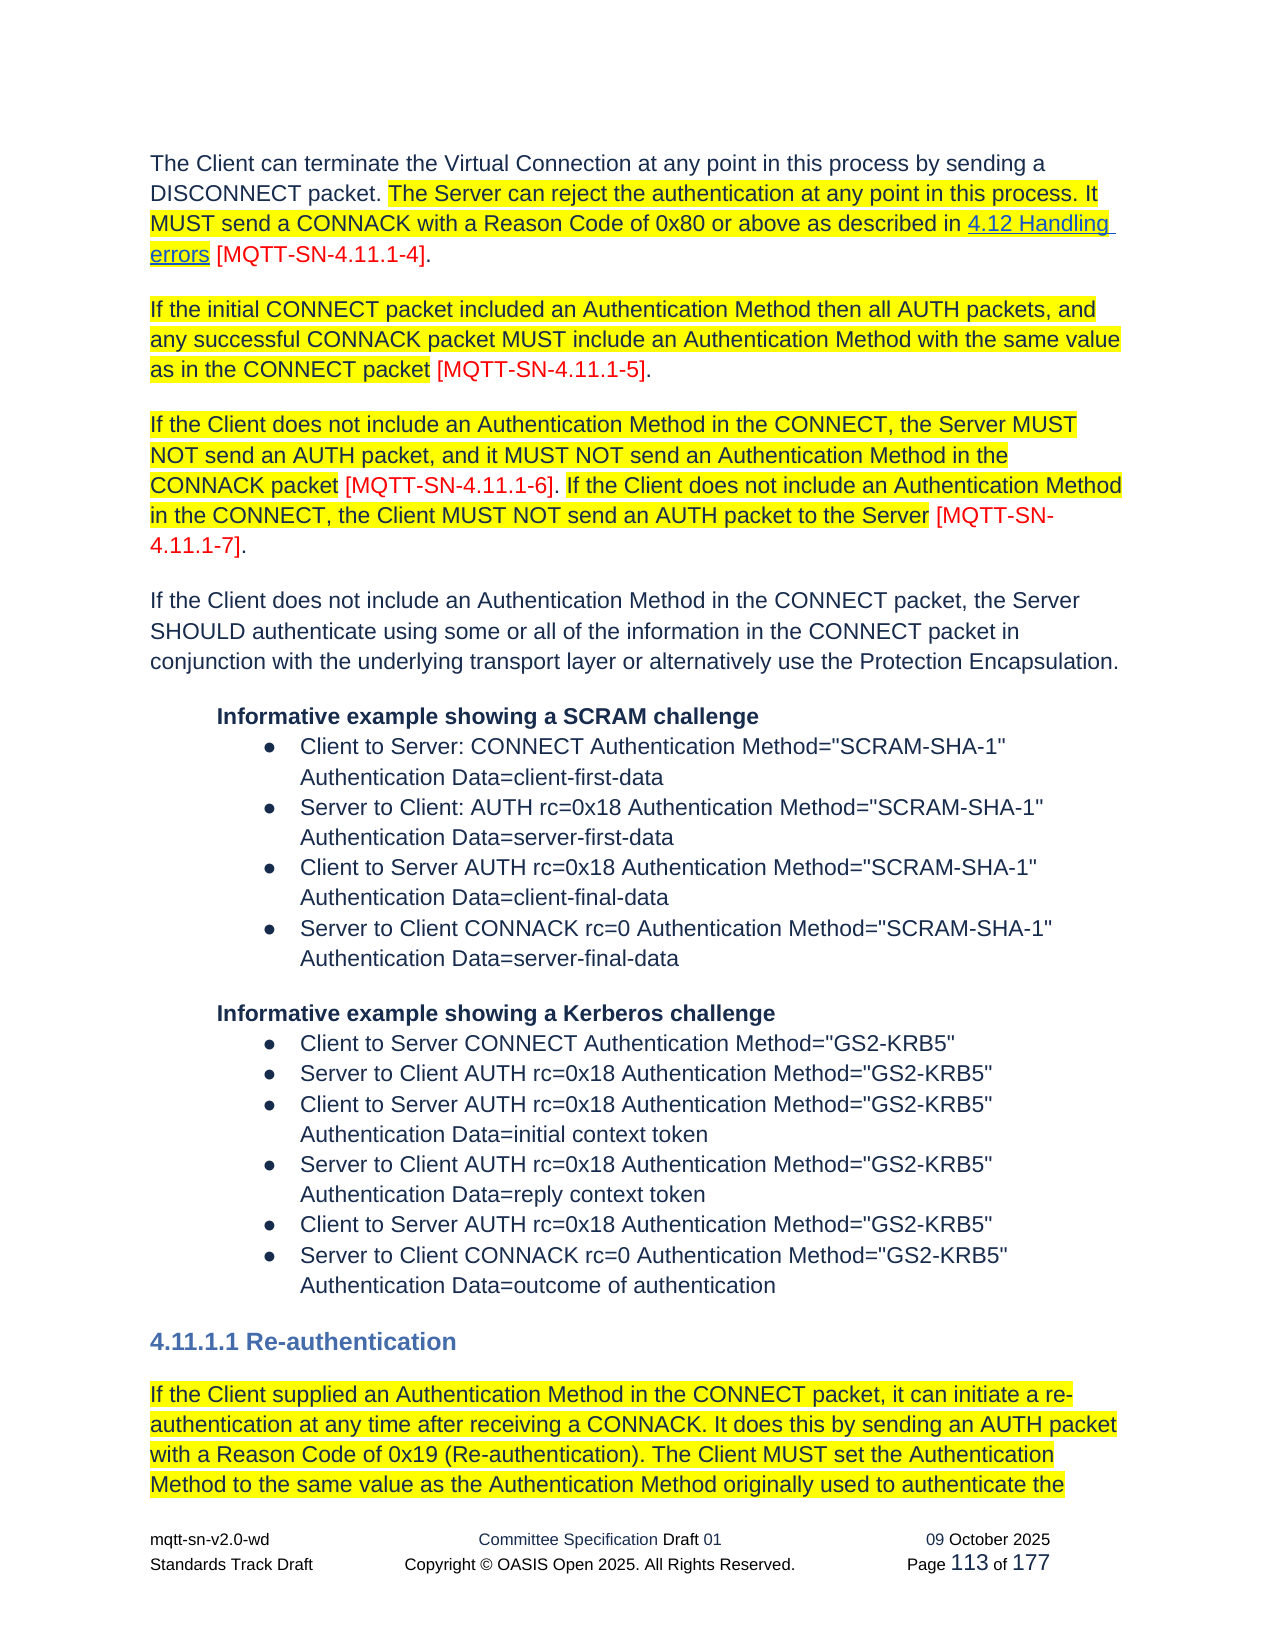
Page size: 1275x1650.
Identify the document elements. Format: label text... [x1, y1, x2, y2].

list Client to Server AUTH rc=0x18 Authentication Method="SCRAM-SHA-1" Authentication Data=client-final-data [262, 854, 1125, 911]
text The Client can terminate the Virtual Connection at any point in this process by sending a DISCONNECT packet. The Server can reject the authentication at any point in this process. It MUST send a CONNACK with a Reason Code of 0x80 or above as described in 4.12 Handling errors [MQTT-SN-4.11.1-4]. [150, 150, 1125, 267]
list Server to Client: AUTH rc=0x18 Authentication Method="SCRAM-SHA-1" Authentication Data=server-first-data [262, 794, 1125, 850]
text If the Client does not include an Authentication Method in the CONNECT, the Server MUST NOT send an AUTH packet, and it MUST NOT send an Authentication Method in the CONNACK packet [MQTT-SN-4.11.1-6]. If the Client does not include an Authentication Method in the CONNECT, the Client MUST NOT send an AUTH packet to the Server [MQTT-SN-4.11.1-7]. [150, 411, 1125, 559]
text Informative example showing a SCRAM challenge [217, 703, 1125, 729]
list Client to Server AUTH rc=0x18 Authentication Method="GS2-KRB5" Authentication Data=initial context token [262, 1091, 1125, 1147]
text Informative example showing a Kerberos challenge [217, 1000, 1125, 1026]
list Client to Server CONNECT Authentication Method="GS2-KRB5" [262, 1030, 1125, 1057]
list Client to Server AUTH rc=0x18 Authentication Method="GS2-KRB5" [262, 1211, 1125, 1238]
text If the initial CONNECT packet included an Authentication Method then all AUTH packets, and any successful CONNACK packet MUST include an Authentication Method with the same value as in the CONNECT packet [MQTT-SN-4.11.1-5]. [150, 296, 1125, 383]
text If the Client supplied an Authentication Method in the CONNECT packet, it can initiate a re-authentication at any time after receiving a CONNACK. It does this by sending an AUTH packet with a Reason Code of 0x19 (Re-authentication). The Client MUST set the Authentication Method to the same value as the Authentication Method originally used to authenticate the [150, 1381, 1125, 1498]
list Server to Client AUTH rc=0x18 Authentication Method="GS2-KRB5" [262, 1060, 1125, 1087]
subtitle 4.11.1.1 Re-authentication [150, 1327, 1124, 1356]
list Server to Client CONNACK rc=0 Authentication Method="GS2-KRB5" Authentication Data=outcome of authentication [262, 1242, 1125, 1298]
list Server to Client CONNACK rc=0 Authentication Method="SCRAM-SHA-1" Authentication Data=server-final-data [262, 914, 1125, 971]
list Server to Client AUTH rc=0x18 Authentication Method="GS2-KRB5" Authentication Data=reply context token [262, 1151, 1125, 1208]
list Client to Server: CONNECT Authentication Method="SCRAM-SHA-1" Authentication Data=client-first-data [262, 733, 1125, 790]
text If the Client does not include an Authentication Method in the CONNECT packet, the Server SHOULD authenticate using some or all of the information in the CONNECT packet in conjunction with the underlying transport layer or alternatively use the Protection Encapsulation. [150, 587, 1125, 674]
